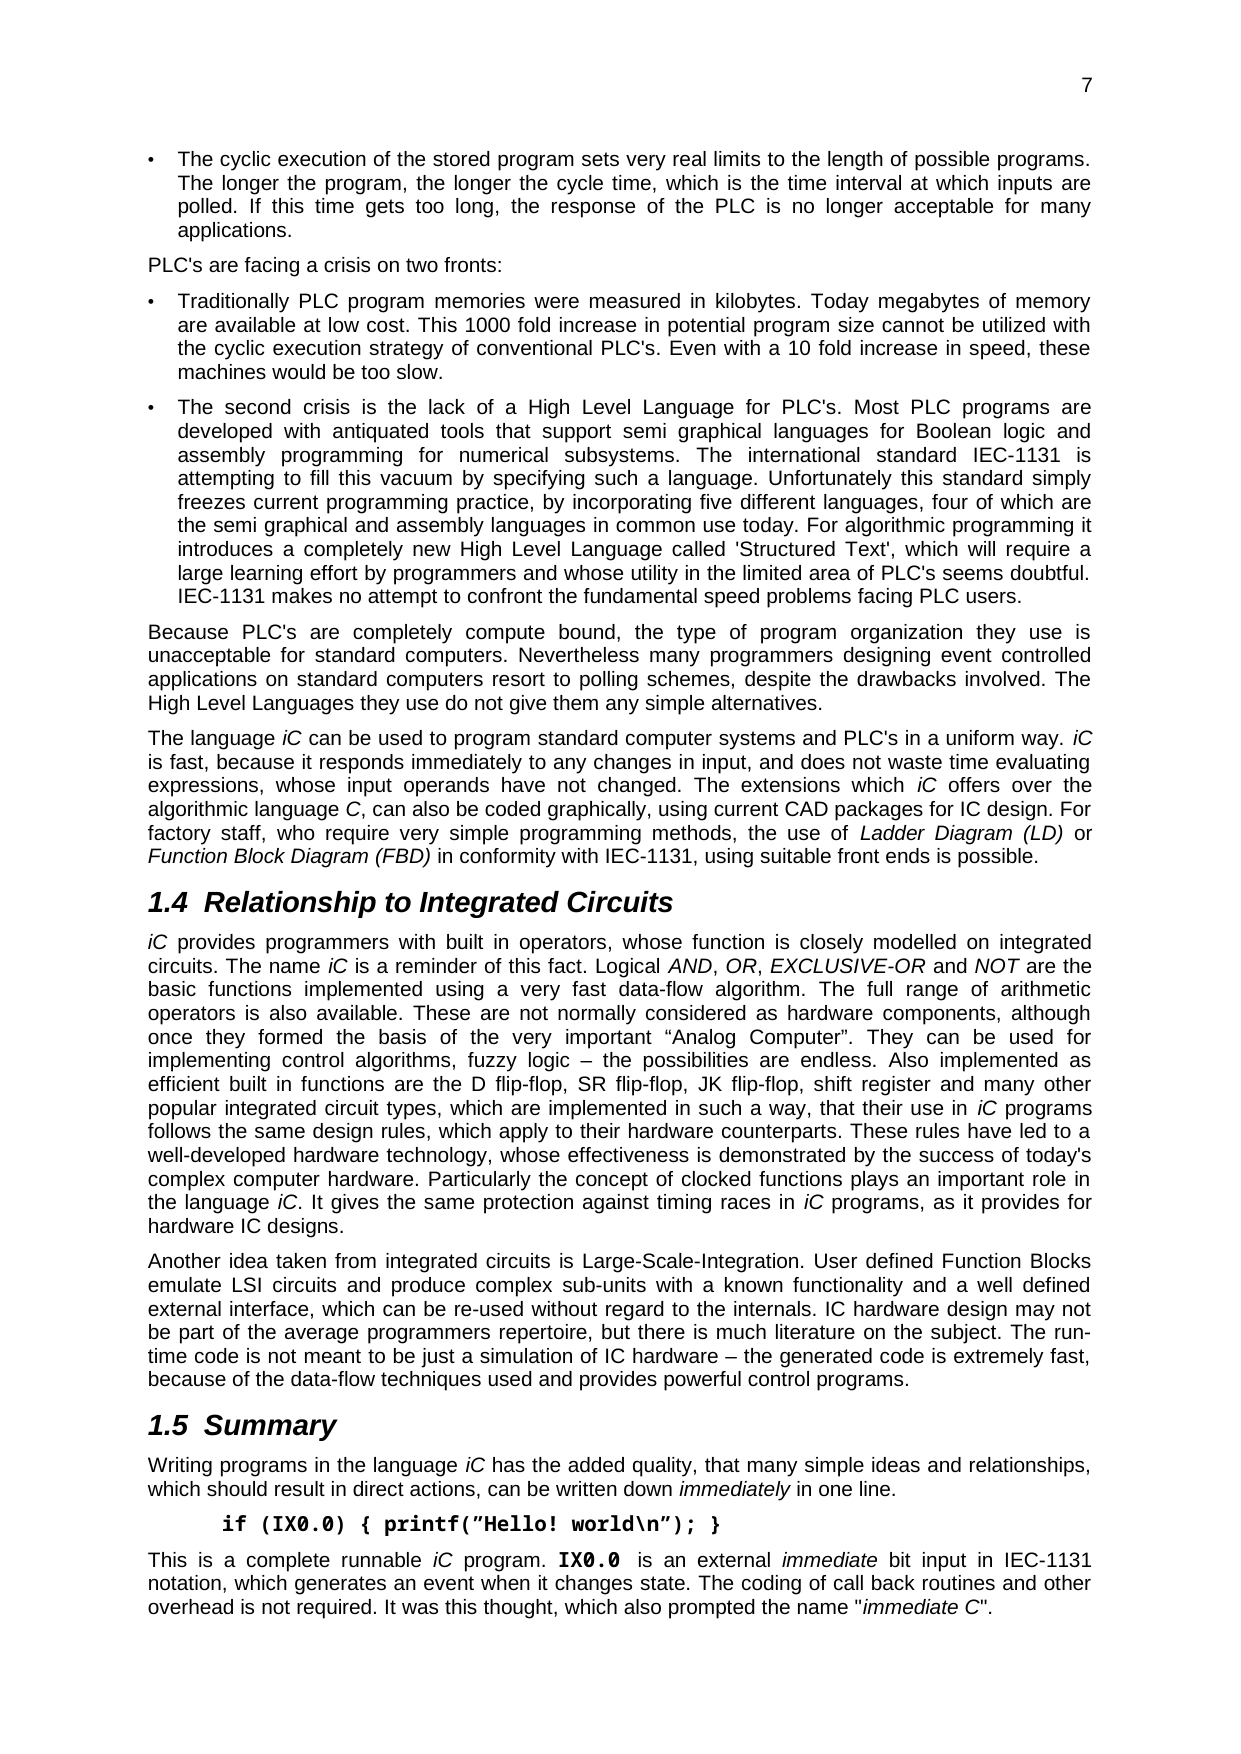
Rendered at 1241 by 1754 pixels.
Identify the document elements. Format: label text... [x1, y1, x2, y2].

text Because PLC's are completely compute bound, the type of program organization they use is unacceptable for standard computers. Nevertheless many programmers designing event controlled applications on standard computers resort to polling schemes, despite the drawbacks involved. The High Level Languages they use do not give them any simple alternatives. [148, 620, 1092, 715]
text PLC's are facing a crisis on two fronts: [148, 254, 1092, 278]
list Traditionally PLC program memories were measured in kilobytes. Today megabytes of memory are available at low cost. This 1000 fold increase in potential program size cannot be utilized with the cyclic execution strategy of conventional PLC's. Even with a 10 fold increase in speed, these machines would be too slow. [148, 289, 1092, 384]
text Writing programs in the language iC has the added quality, that many simple ideas and relationships, which should result in direct actions, can be written down immediately in one line. [148, 1454, 1092, 1501]
subtitle Relationship to Integrated Circuits [148, 886, 1092, 919]
list The cyclic execution of the stored program sets very real limits to the length of possible programs. The longer the program, the longer the cycle time, which is the time interval at which inputs are polled. If this time gets too long, the response of the PLC is no longer acceptable for many applications. [148, 148, 1092, 242]
text if (IX0.0) { printf(”Hello! world\n”); } [222, 1513, 1092, 1536]
text Another idea taken from integrated circuits is Large-Scale-Integration. User defined Function Blocks emulate LSI circuits and produce complex sub-units with a known functionality and a well defined external interface, which can be re-used without regard to the internals. IC hardware design may not be part of the average programmers repertoire, but there is much literature on the subject. The run-time code is not meant to be just a simulation of IC hardware – the generated code is extremely fast, because of the data-flow techniques used and provides powerful control programs. [148, 1250, 1092, 1392]
text The language iC can be used to program standard computer systems and PLC's in a uniform way. iC is fast, because it responds immediately to any changes in input, and does not waste time evaluating expressions, whose input operands have not changed. The extensions which iC offers over the algorithmic language C, can also be coded graphically, using current CAD packages for IC design. For factory staff, who require very simple programming methods, the use of Ladder Diagram (LD) or Function Block Diagram (FBD) in conformity with IEC-1131, using suitable front ends is possible. [148, 727, 1092, 869]
subtitle Summary [148, 1409, 1092, 1442]
text This is a complete runnable iC program. IX0.0 is an external immediate bit input in IEC-1131 notation, which generates an event when it changes state. The coding of call back routines and other overhead is not required. It was this thought, which also prompted the name "immediate C". [148, 1548, 1092, 1619]
text iC provides programmers with built in operators, whose function is closely modelled on integrated circuits. The name iC is a reminder of this fact. Logical AND, OR, EXCLUSIVE-OR and NOT are the basic functions implemented using a very fast data-flow algorithm. The full range of arithmetic operators is also available. These are not normally considered as hardware components, although once they formed the basis of the very important “Analog Computer”. They can be used for implementing control algorithms, fuzzy logic – the possibilities are endless. Also implemented as efficient built in functions are the D flip-flop, SR flip-flop, JK flip-flop, shift register and many other popular integrated circuit types, which are implemented in such a way, that their use in iC programs follows the same design rules, which apply to their hardware counterparts. These rules have led to a well-developed hardware technology, whose effectiveness is demonstrated by the success of today's complex computer hardware. Particularly the concept of clocked functions plays an important role in the language iC. It gives the same protection against timing races in iC programs, as it provides for hardware IC designs. [148, 931, 1092, 1238]
list The second crisis is the lack of a High Level Language for PLC's. Most PLC programs are developed with antiquated tools that support semi graphical languages for Boolean logic and assembly programming for numerical subsystems. The international standard IEC-1131 is attempting to fill this vacuum by specifying such a language. Unfortunately this standard simply freezes current programming practice, by incorporating five different languages, four of which are the semi graphical and assembly languages in common use today. For algorithmic programming it introduces a completely new High Level Language called 'Structured Text', which will require a large learning effort by programmers and whose utility in the limited area of PLC's seems doubtful. IEC-1131 makes no attempt to confront the fundamental speed problems facing PLC users. [148, 396, 1092, 609]
